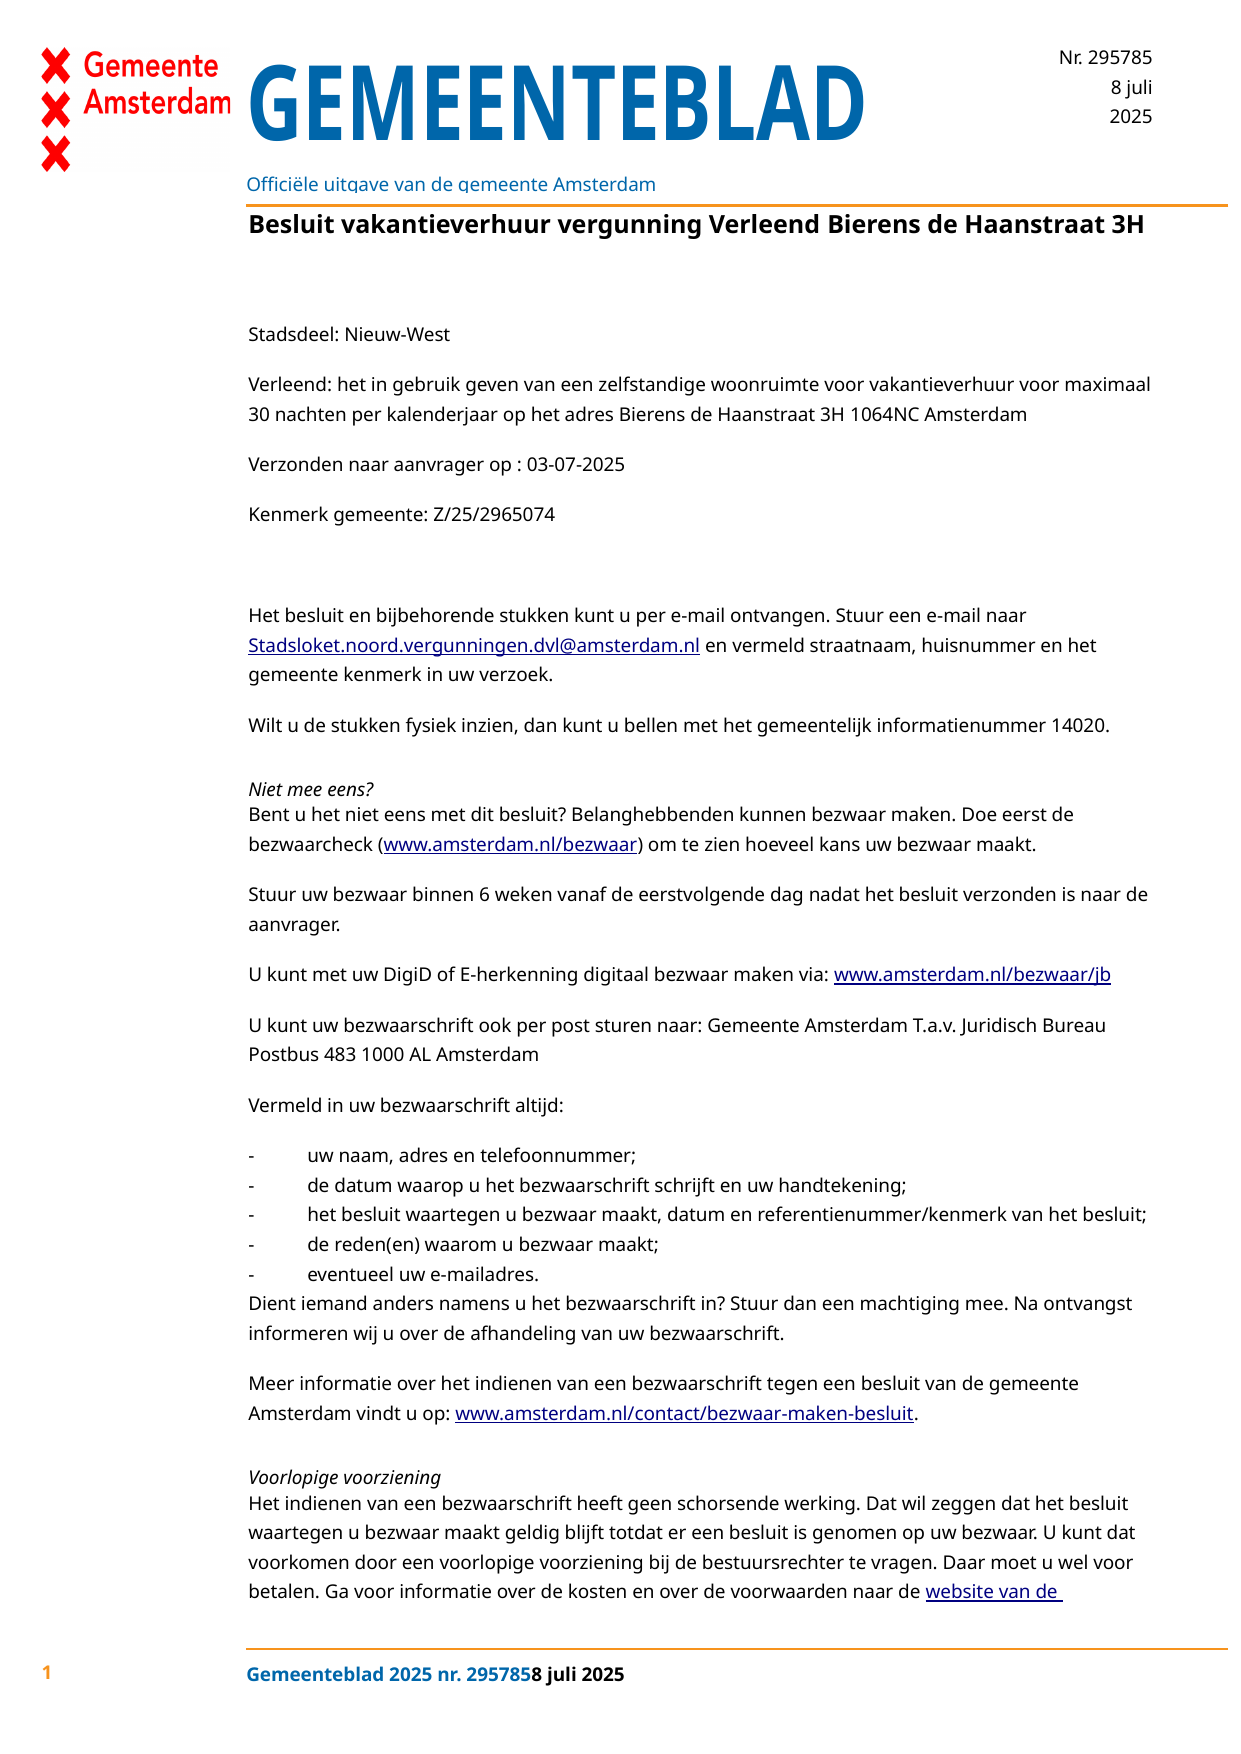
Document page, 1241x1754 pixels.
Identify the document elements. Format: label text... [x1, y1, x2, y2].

list het besluit waartegen u bezwaar maakt, datum en referentienummer/kenmerk van het besluit; [248, 1202, 1152, 1227]
list de reden(en) waarom u bezwaar maakt; [248, 1231, 1152, 1257]
text Kenmerk gemeente: Z/25/2965074 [248, 502, 1152, 527]
picture [41, 47, 231, 172]
list de datum waarop u het bezwaarschrift schrijft en uw handtekening; [248, 1172, 1152, 1198]
text Wilt u de stukken fysiek inzien, dan kunt u bellen met het gemeentelijk informatienummer 14020. [248, 712, 1152, 738]
text Vermeld in uw bezwaarschrift altijd: [248, 1092, 1152, 1118]
text Besluit vakantieverhuur vergunning Verleend Bierens de Haanstraat 3H [248, 207, 1152, 241]
text Dient iemand anders namens u het bezwaarschrift in? Stuur dan een machtiging mee. Na ontvangst informeren wij u over de afhandeling van uw bezwaarschrift. [248, 1290, 1152, 1346]
text Stadsdeel: Nieuw-West [248, 321, 1152, 346]
text Verzonden naar aanvrager op : 03-07-2025 [248, 451, 1152, 477]
text Meer informatie over het indienen van een bezwaarschrift tegen een besluit van de gemeente Amsterdam vindt u op: www.amsterdam.nl/contact/bezwaar-maken-besluit. [248, 1370, 1152, 1426]
text Verleend: het in gebruik geven van een zelfstandige woonruimte voor vakantieverhuur voor maximaal 30 nachten per kalenderjaar op het adres Bierens de Haanstraat 3H 1064NC Amsterdam [248, 371, 1152, 426]
text Voorlopige voorziening [248, 1464, 1152, 1490]
text Het indienen van een bezwaarschrift heeft geen schorsende werking. Dat wil zeggen dat het besluit waartegen u bezwaar maakt geldig blijft totdat er een besluit is genomen op uw bezwaar. U kunt dat voorkomen door een voorlopige voorziening bij de bestuursrechter te vragen. Daar moet u wel voor betalen. Ga voor informatie over de kosten en over de voorwaarden naar de website van de [248, 1490, 1152, 1604]
text U kunt uw bezwaarschrift ook per post sturen naar: Gemeente Amsterdam T.a.v. Juridisch Bureau Postbus 483 1000 AL Amsterdam [248, 1012, 1152, 1067]
text Het besluit en bijbehorende stukken kunt u per e-mail ontvangen. Stuur een e-mail naar Stadsloket.noord.vergunningen.dvl@amsterdam.nl en vermeld straatnaam, huisnummer en het gemeente kenmerk in uw verzoek. [248, 602, 1152, 687]
text Stuur uw bezwaar binnen 6 weken vanaf de eerstvolgende dag nadat het besluit verzonden is naar de aanvrager. [248, 882, 1152, 937]
text Bent u het niet eens met dit besluit? Belanghebbenden kunnen bezwaar maken. Doe eerst de bezwaarcheck (www.amsterdam.nl/bezwaar) om te zien hoeveel kans uw bezwaar maakt. [248, 802, 1152, 857]
list eventueel uw e-mailadres. [248, 1261, 1152, 1287]
text Niet mee eens? [248, 776, 1152, 802]
text U kunt met uw DigiD of E-herkenning digitaal bezwaar maken via: www.amsterdam.nl/bezwaar/jb [248, 962, 1152, 987]
list uw naam, adres en telefoonnummer; [248, 1142, 1152, 1168]
